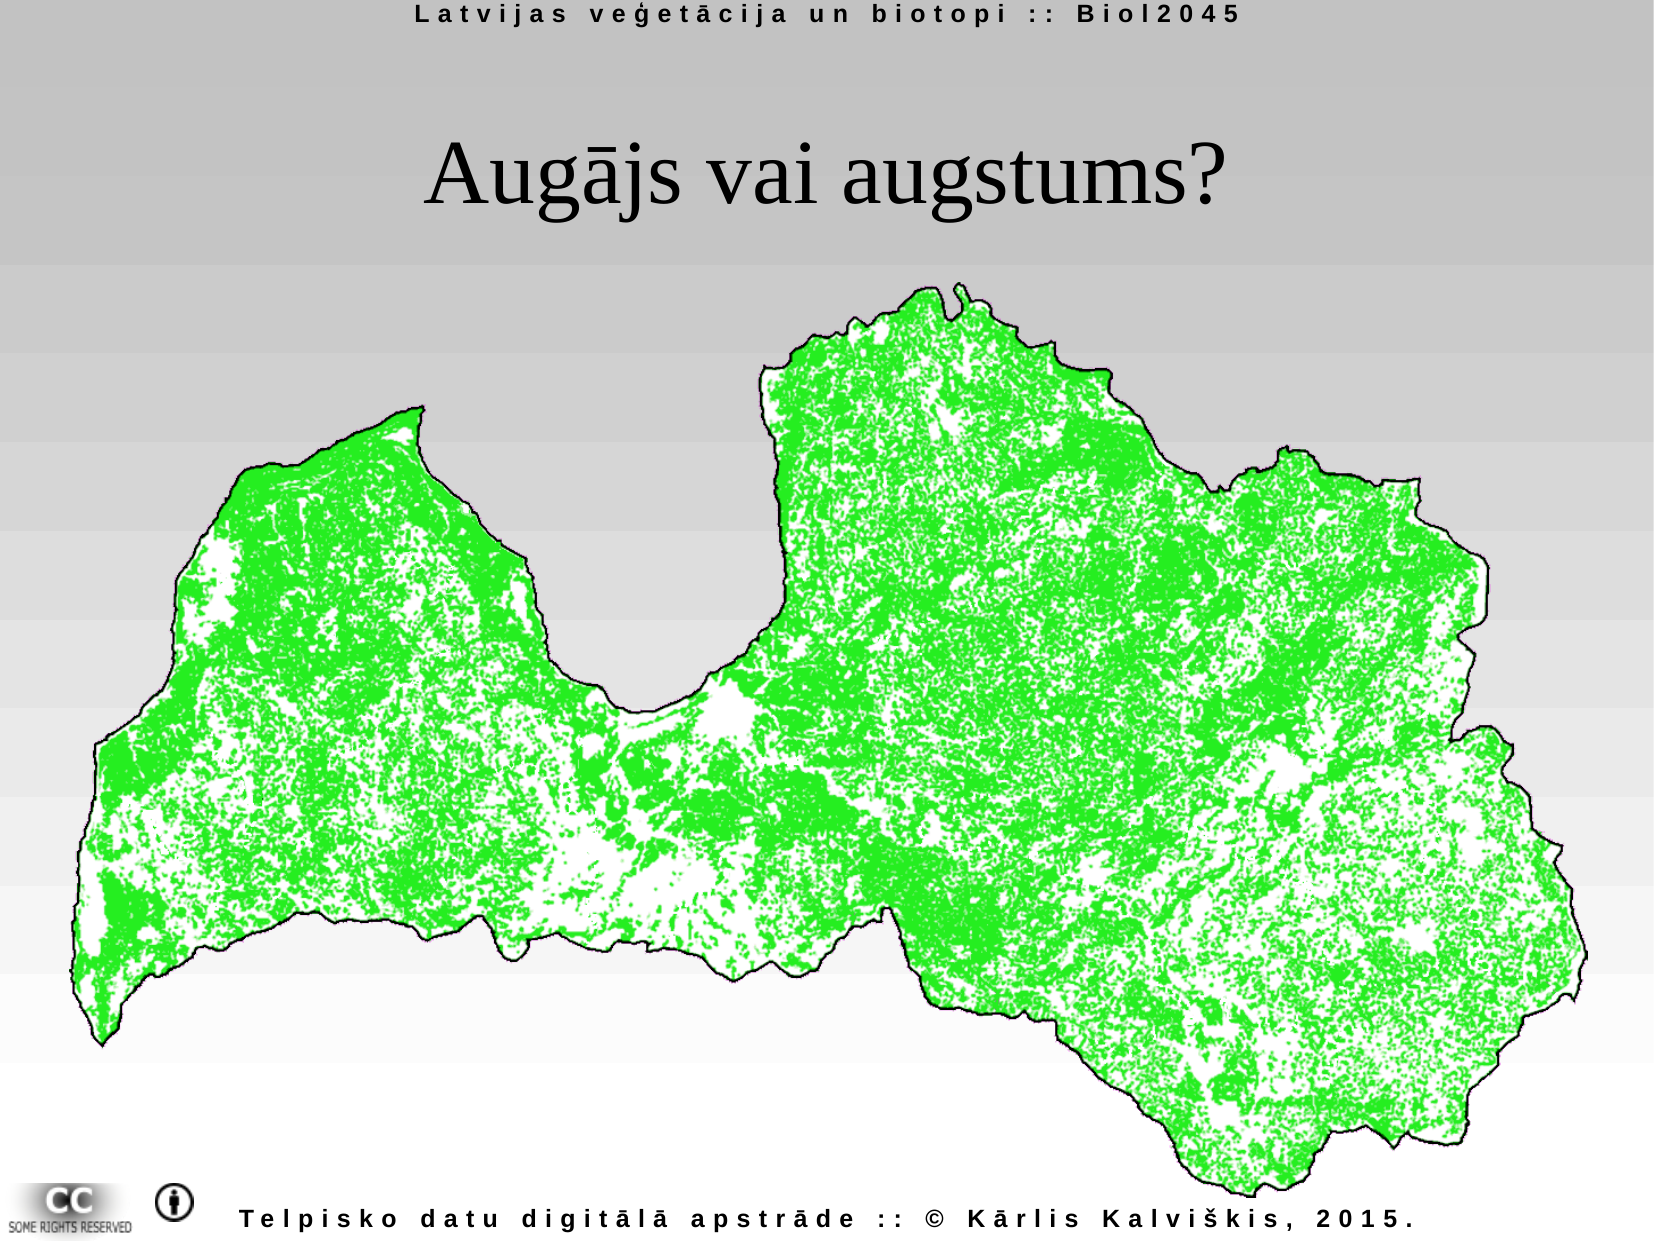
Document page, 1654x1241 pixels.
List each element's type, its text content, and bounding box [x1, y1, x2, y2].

picture [0, 0, 1654, 1241]
title Augājs vai augstums? [29, 49, 1625, 296]
